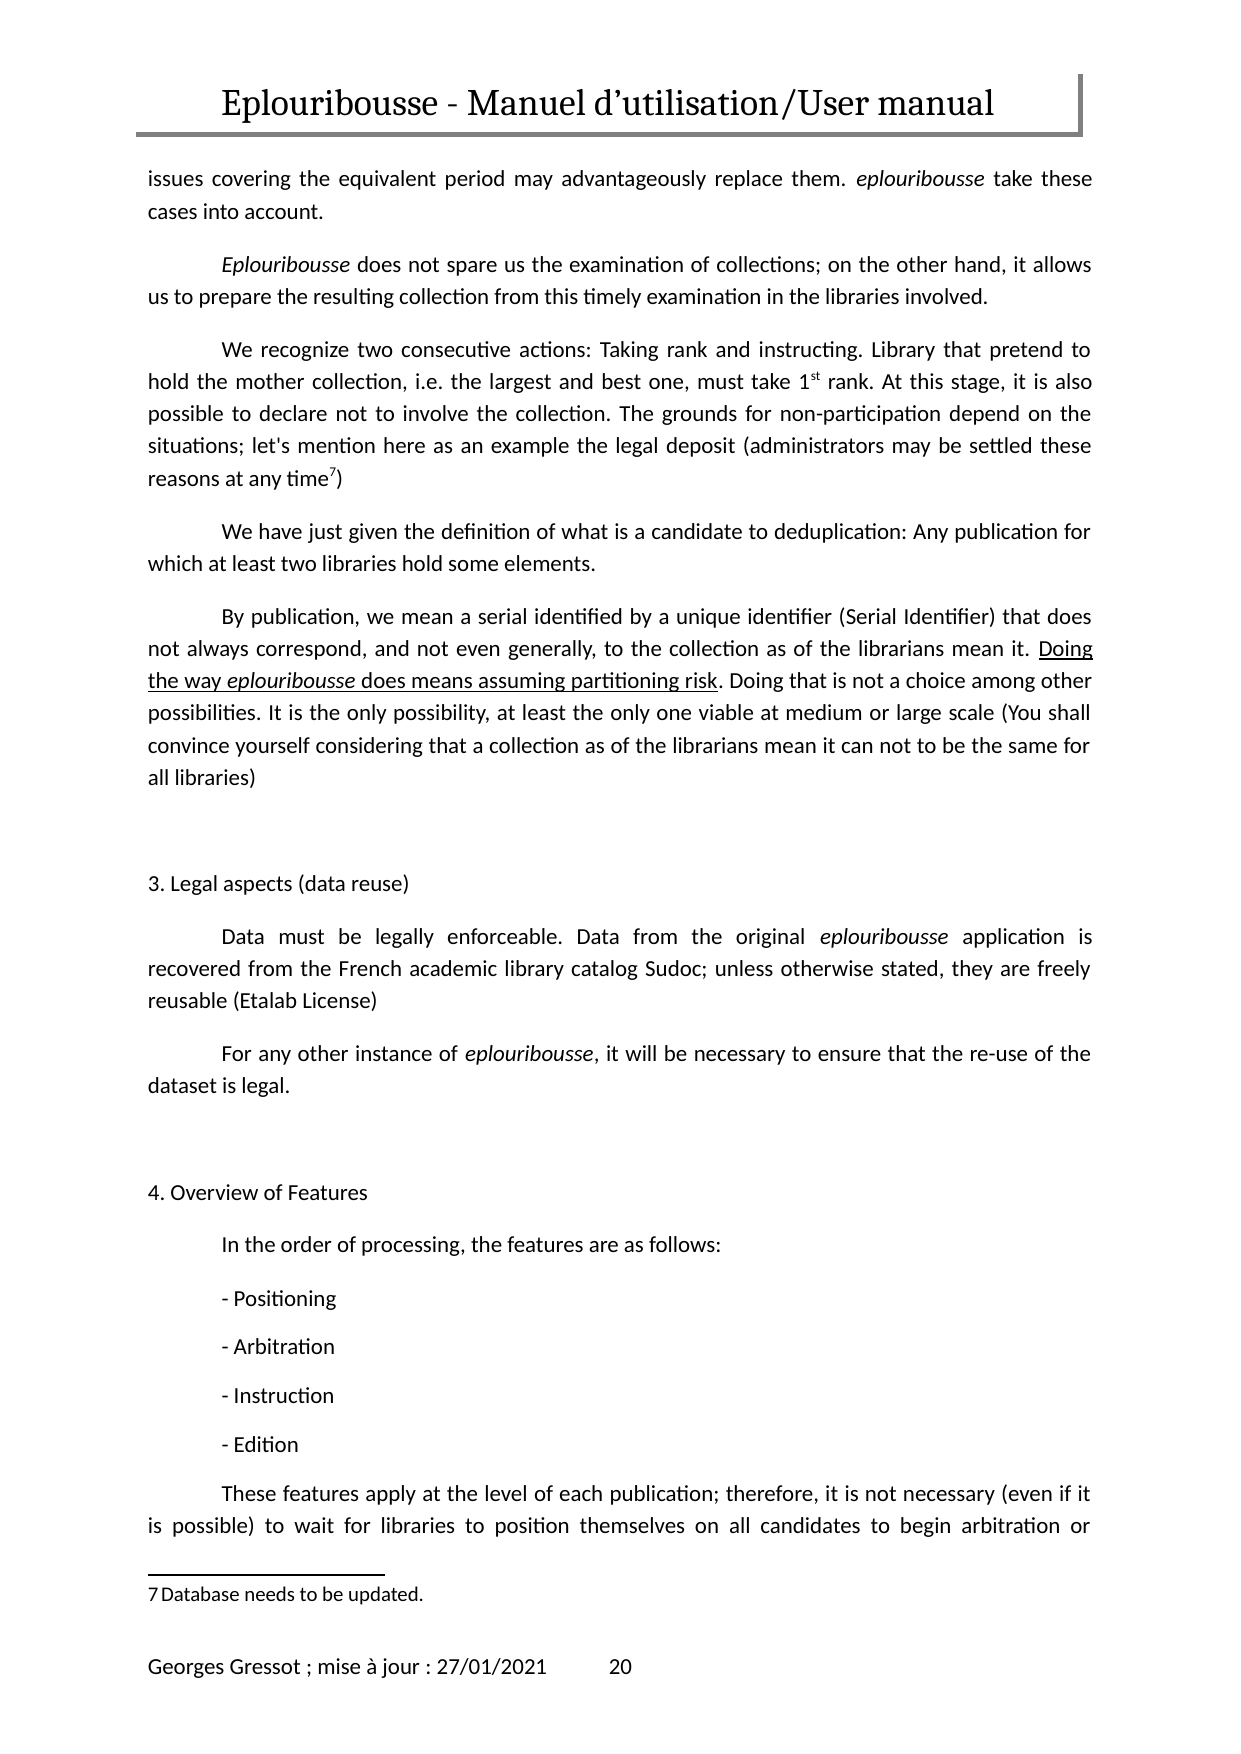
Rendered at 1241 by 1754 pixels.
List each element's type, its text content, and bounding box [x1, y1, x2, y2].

text Database needs to be updated. [148, 1581, 1093, 1606]
text Data must be legally enforceable. Data from the original eplouribousse application is recovered from the French academic library catalog Sudoc; unless otherwise stated, they are freely reusable (Etalab License) [148, 922, 1093, 1014]
text By publication, we mean a serial identified by a unique identifier (Serial Identifier) that does not always correspond, and not even generally, to the collection as of the librarians mean it. Doing the way eplouribousse does means assuming partitioning risk. Doing that is not a choice among other possibilities. It is the only possibility, at least the only one viable at medium or large scale (You shall convince yourself considering that a collection as of the librarians mean it can not to be the same for all libraries) [148, 602, 1093, 791]
text Eplouribousse does not spare us the examination of collections; on the other hand, it allows us to prepare the resulting collection from this timely examination in the libraries involved. [148, 250, 1093, 310]
text 3. Legal aspects (data reuse) [148, 869, 1093, 897]
text - Instruction [148, 1381, 1093, 1409]
text These features apply at the level of each publication; therefore, it is not necessary (even if it is possible) to wait for libraries to position themselves on all candidates to begin arbitration or [148, 1479, 1093, 1539]
text For any other instance of eplouribousse, it will be necessary to ensure that the re-use of the dataset is legal. [148, 1039, 1093, 1099]
text 4. Overview of Features [148, 1178, 1093, 1206]
text - Positioning [148, 1284, 1093, 1312]
text We have just given the definition of what is a candidate to deduplication: Any publication for which at least two libraries hold some elements. [148, 517, 1093, 577]
text - Edition [148, 1430, 1093, 1458]
text In the order of processing, the features are as follows: [148, 1231, 1093, 1259]
text issues covering the equivalent period may advantageously replace them. eplouribousse take these cases into account. [148, 164, 1093, 225]
text - Arbitration [148, 1332, 1093, 1361]
text We recognize two consecutive actions: Taking rank and instructing. Library that pretend to hold the mother collection, i.e. the largest and best one, must take 1st rank. At this stage, it is also possible to declare not to involve the collection. The grounds for non-participation depend on the situations; let's mention here as an example the legal deposit (administrators may be settled these reasons at any time) [148, 335, 1093, 492]
